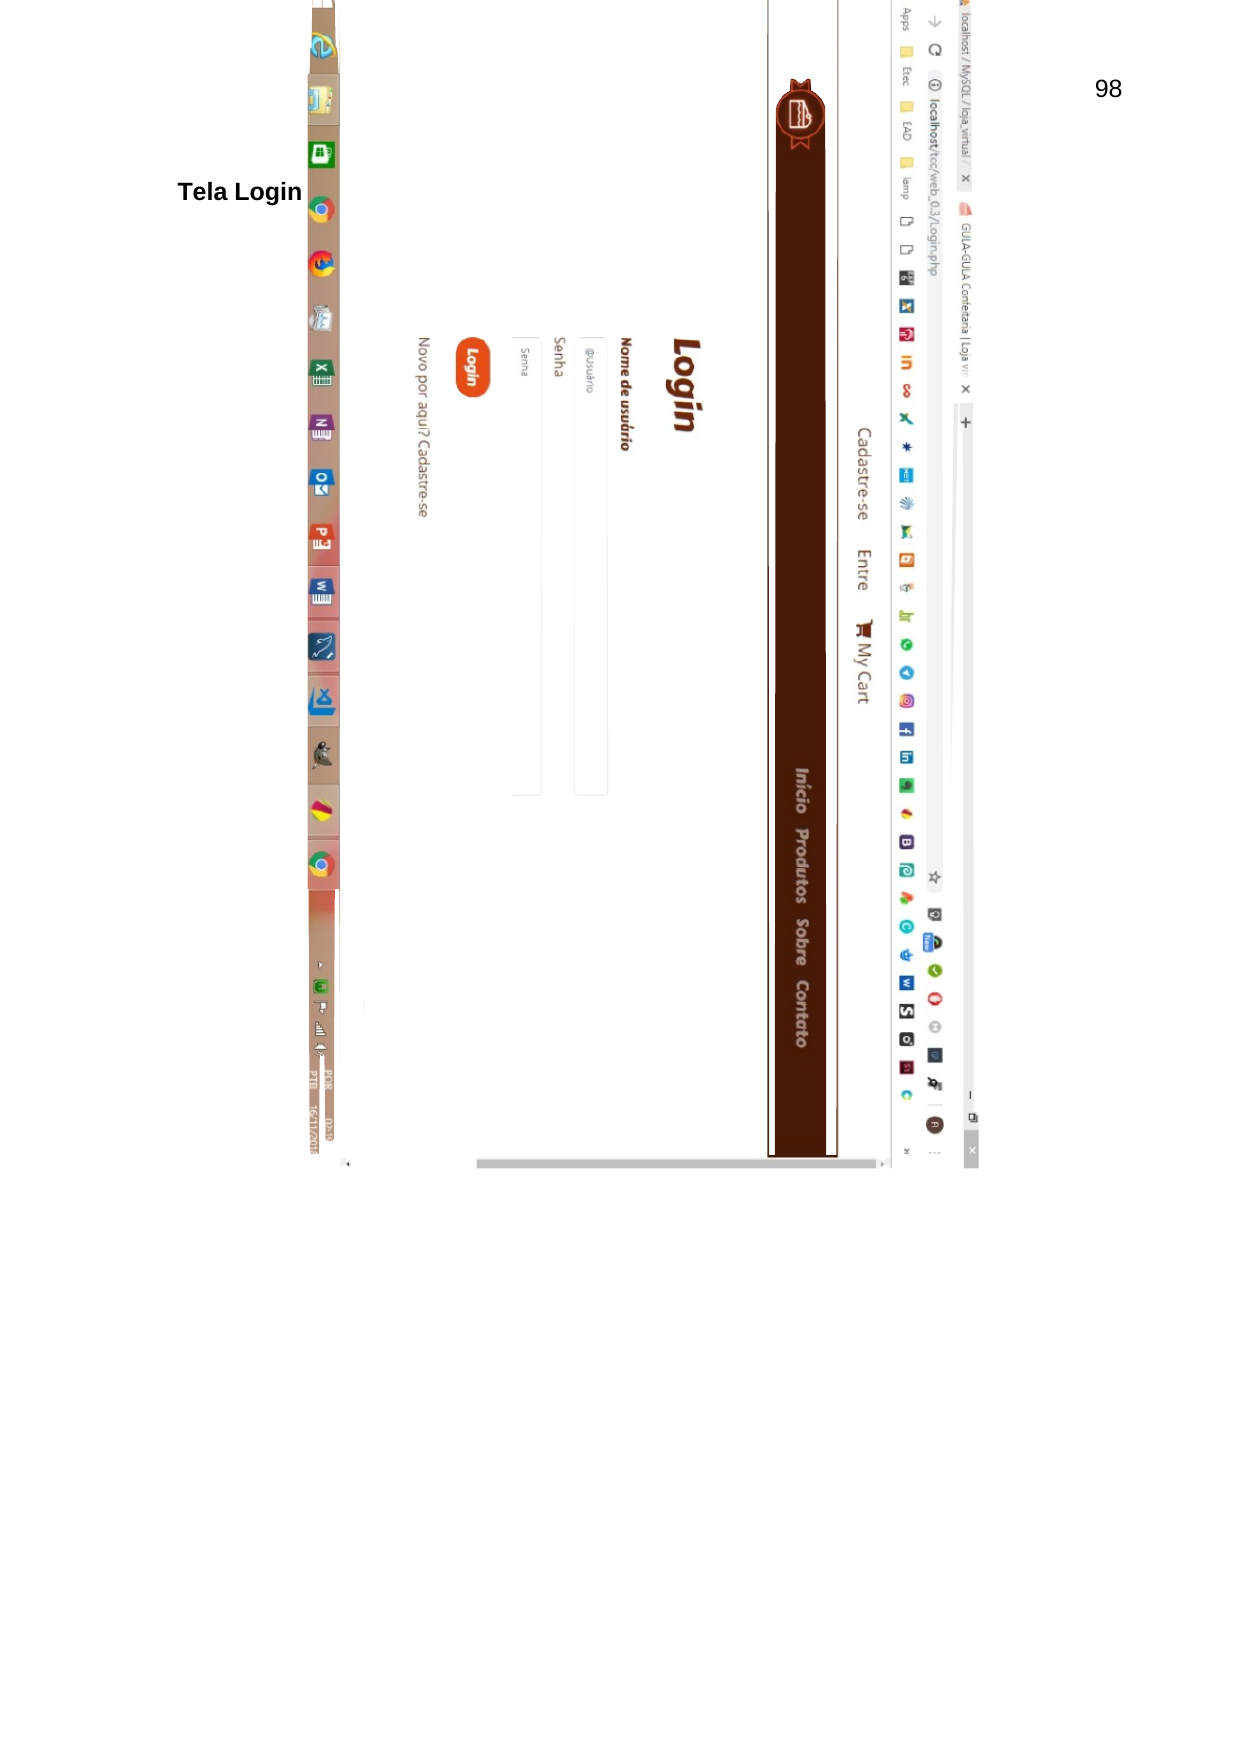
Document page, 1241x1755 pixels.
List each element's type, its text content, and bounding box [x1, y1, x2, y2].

text Tela Login [177, 177, 307, 206]
text [840, 177, 889, 206]
text [943, 177, 956, 206]
text [343, 177, 767, 206]
text [826, 177, 837, 206]
text [972, 177, 1122, 206]
text [915, 177, 927, 206]
